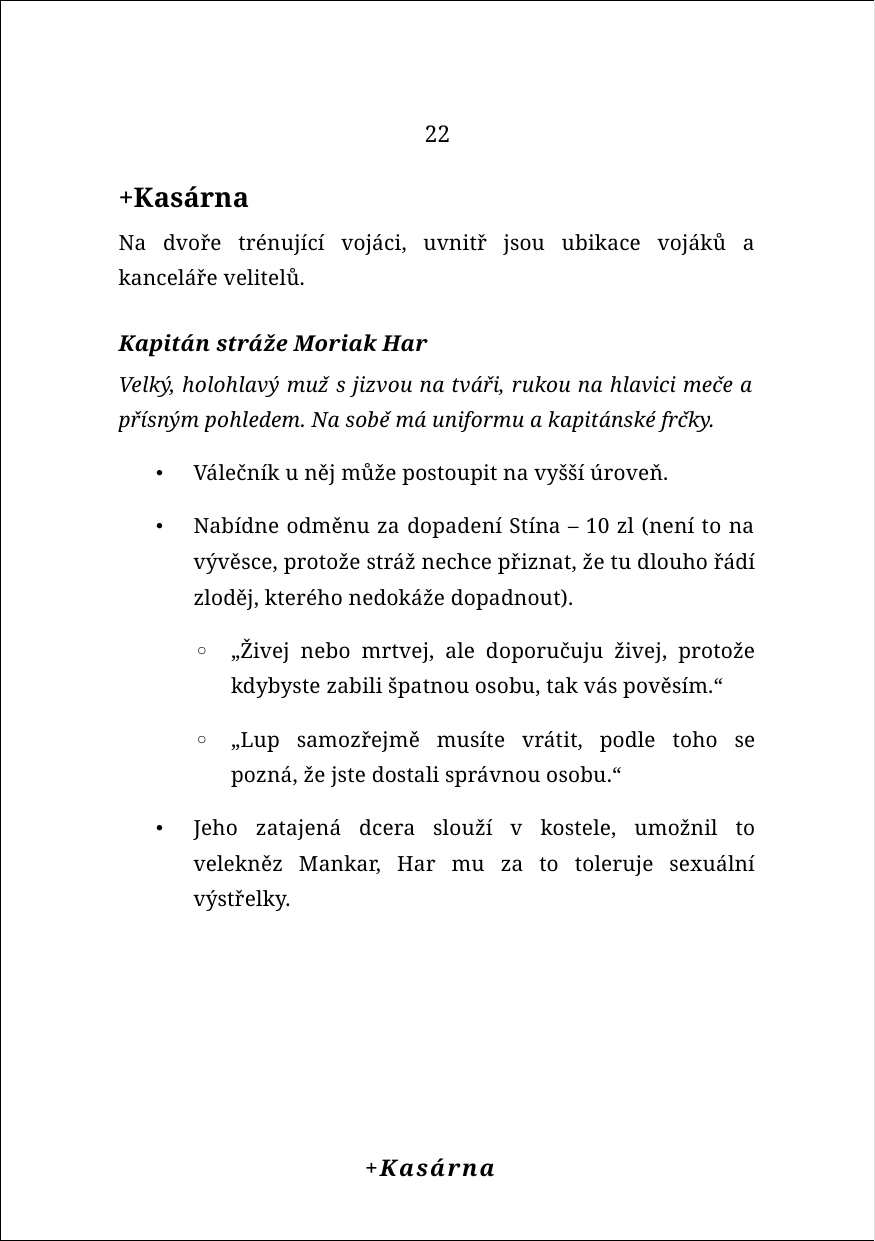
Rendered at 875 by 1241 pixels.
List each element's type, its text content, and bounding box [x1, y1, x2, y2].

list „Živej nebo mrtvej, ale doporučuju živej, protože kdybyste zabili špatnou osobu, tak vás pověsím.“ [193, 636, 756, 700]
list „Lup samozřejmě musíte vrátit, podle toho se pozná, že jste dostali správnou osobu.“ [193, 725, 756, 789]
text Velký, holohlavý muž s jizvou na tváři, rukou na hlavici meče a přísným pohledem. Na sobě má uniformu a kapitánské frčky. [118, 370, 756, 434]
subtitle Kapitán stráže Moriak Har [118, 328, 756, 358]
list Nabídne odměnu za dopadení Stína – 10 zl (není to na vývěsce, protože stráž nechce přiznat, že tu dlouho řádí zloděj, kterého nedokáže dopadnout). [156, 512, 756, 611]
list Válečník u něj může postoupit na vyšší úroveň. [156, 458, 756, 487]
subtitle +Kasárna [118, 179, 756, 216]
text Na dvoře trénující vojáci, uvnitř jsou ubikace vojáků a kanceláře velitelů. [118, 228, 756, 292]
list Jeho zatajená dcera slouží v kostele, umožnil to velekněz Mankar, Har mu za to toleruje sexuální výstřelky. [156, 813, 756, 913]
